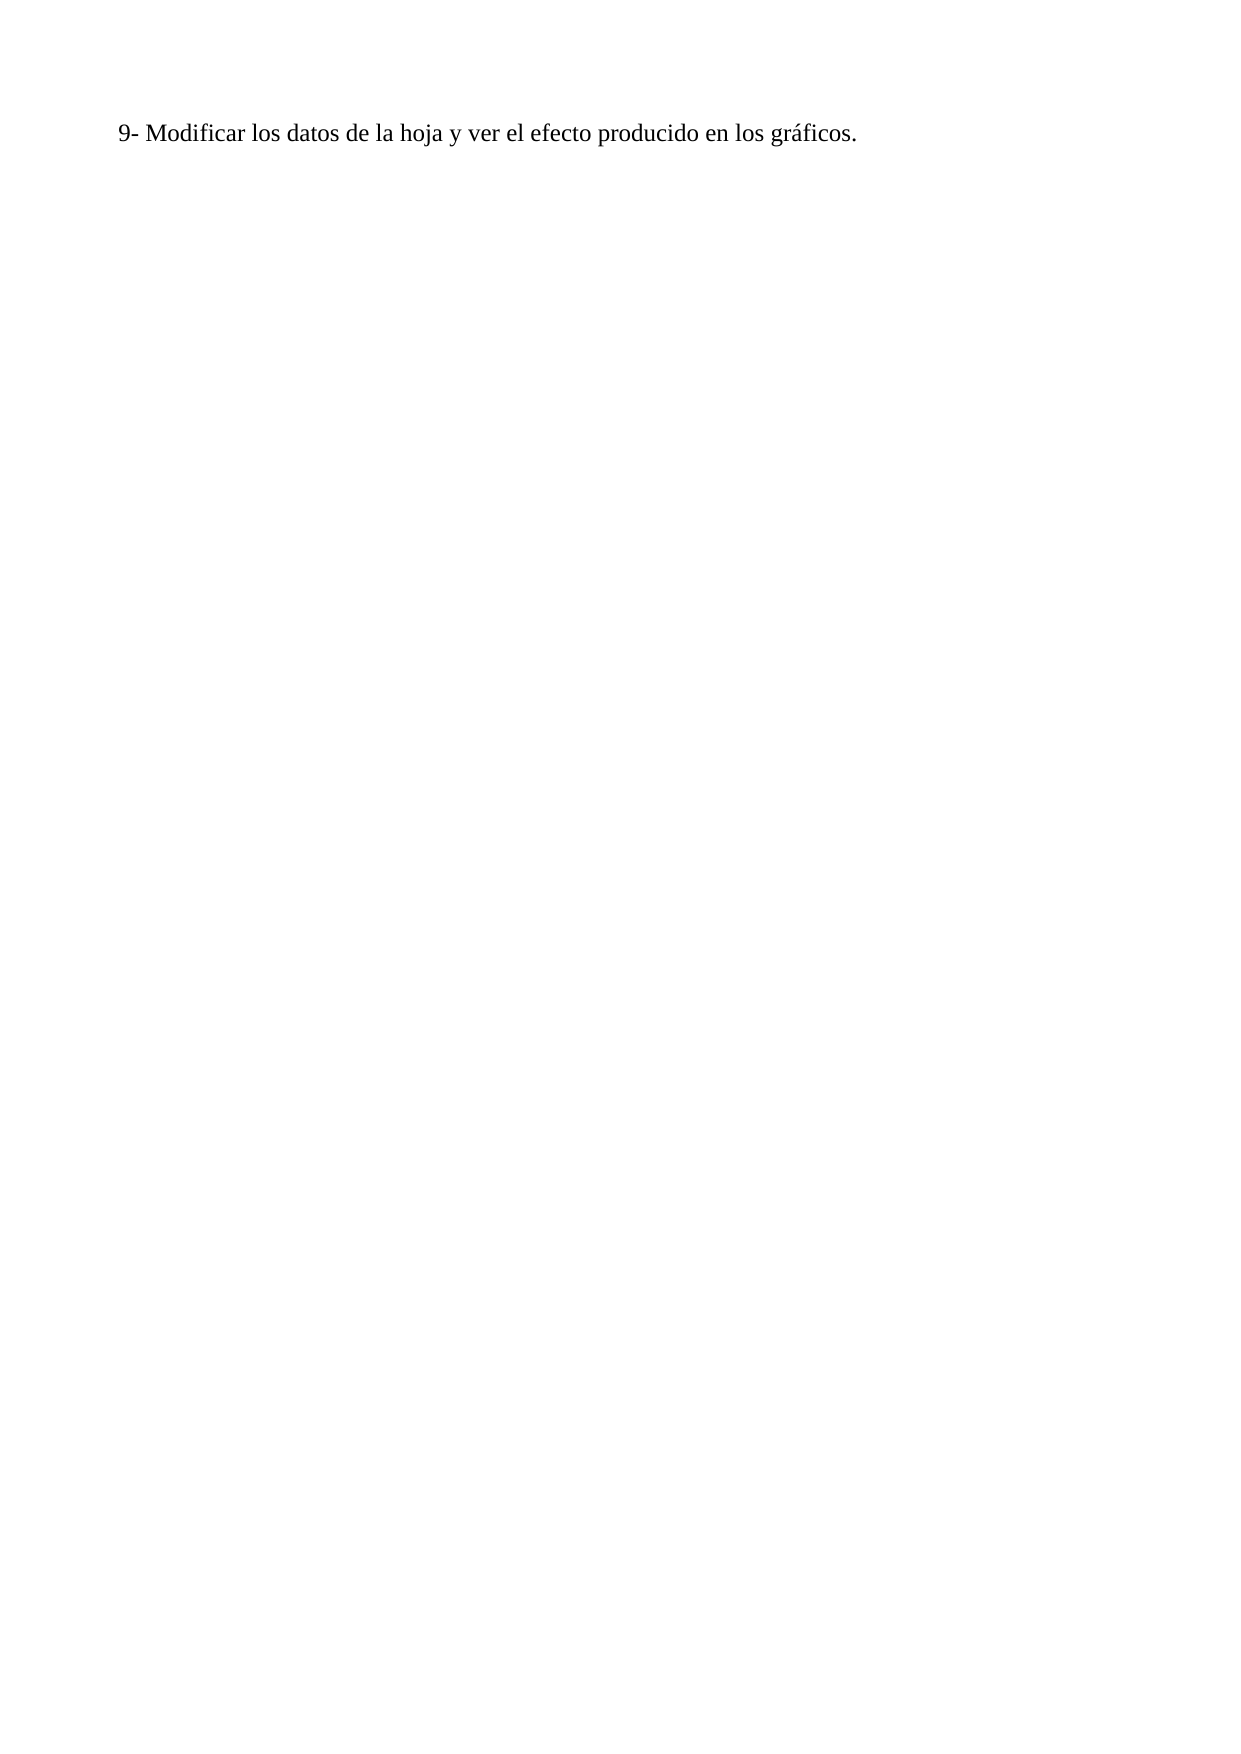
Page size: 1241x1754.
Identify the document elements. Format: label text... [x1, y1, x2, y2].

text 9- Modificar los datos de la hoja y ver el efecto producido en los gráficos. [118, 118, 1122, 147]
